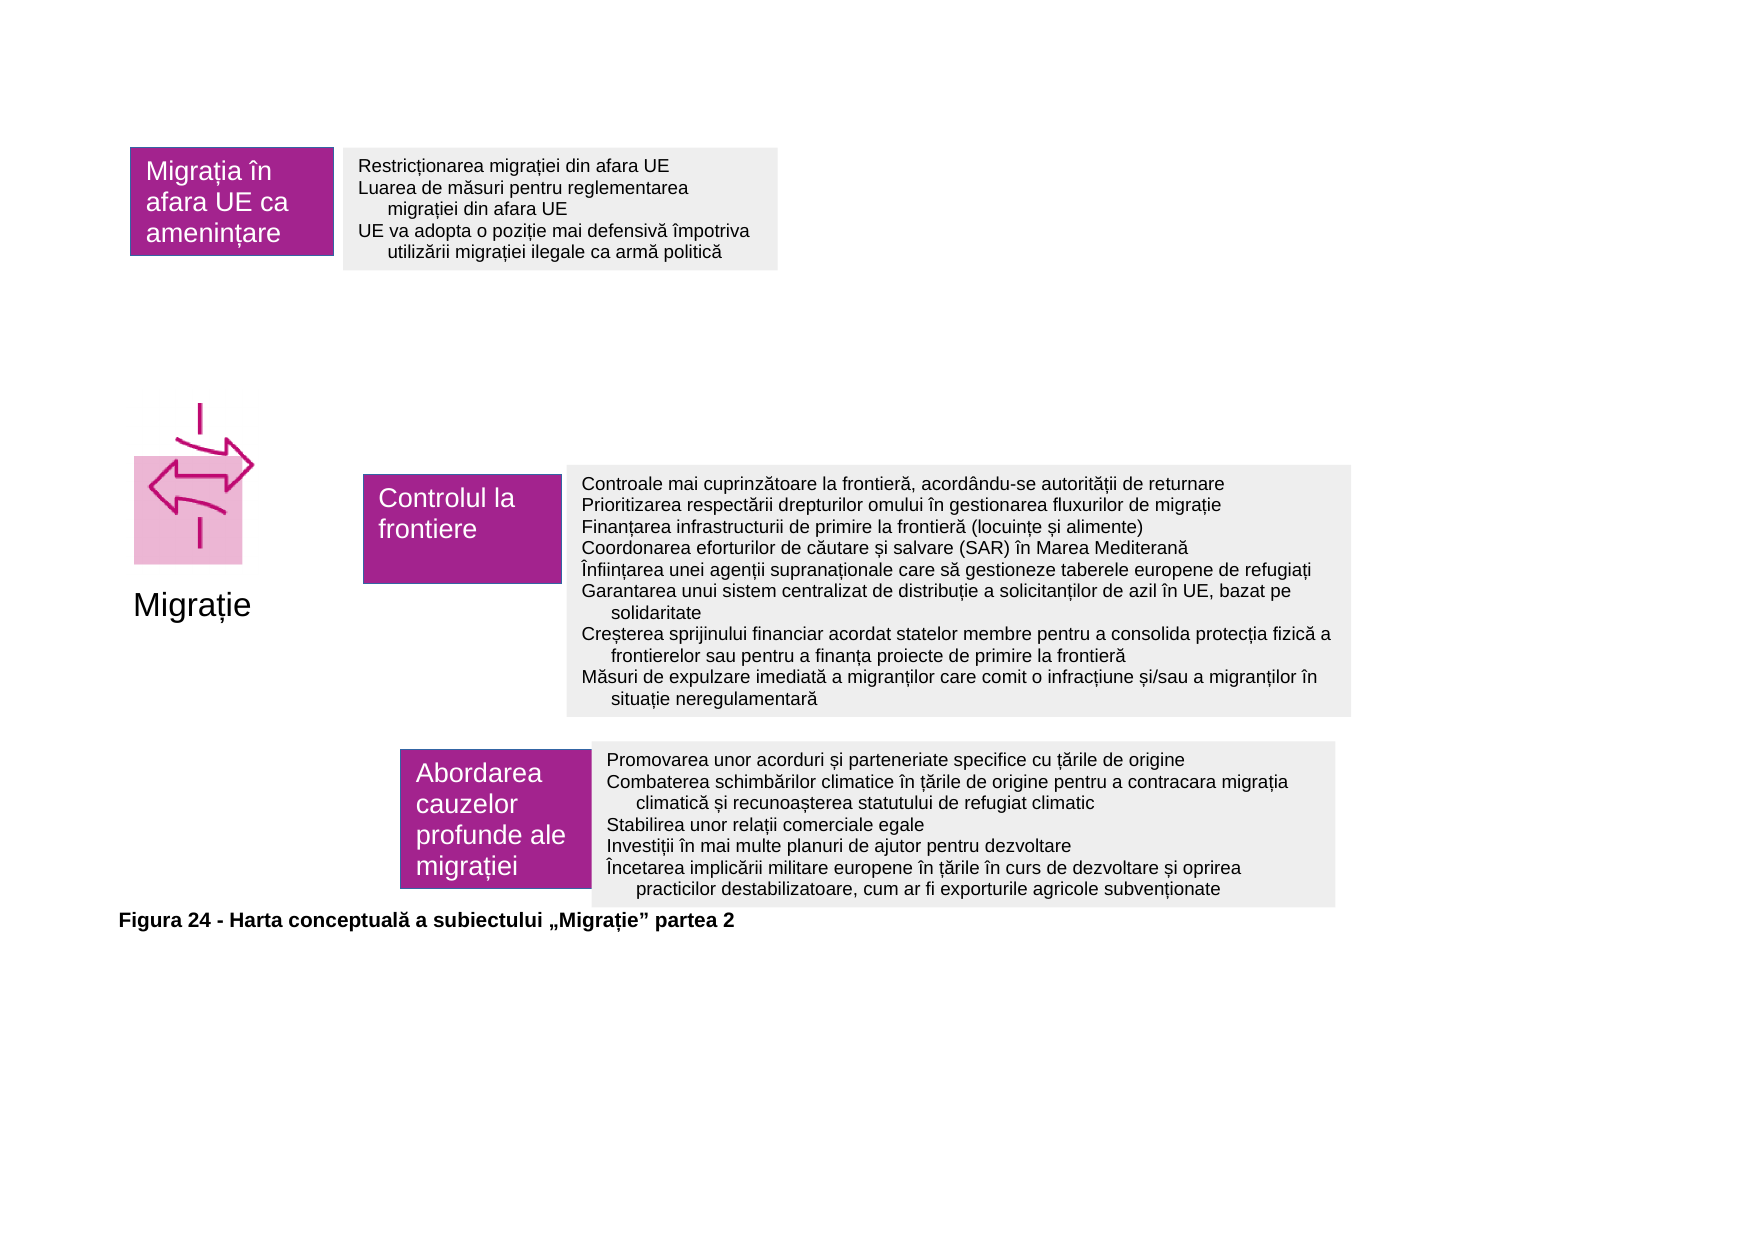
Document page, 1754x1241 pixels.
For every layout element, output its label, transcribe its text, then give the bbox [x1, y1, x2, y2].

text Figura 24 - Harta conceptuală a subiectului „Migrație” partea 2 [118, 160, 1351, 931]
picture [126, 389, 259, 575]
